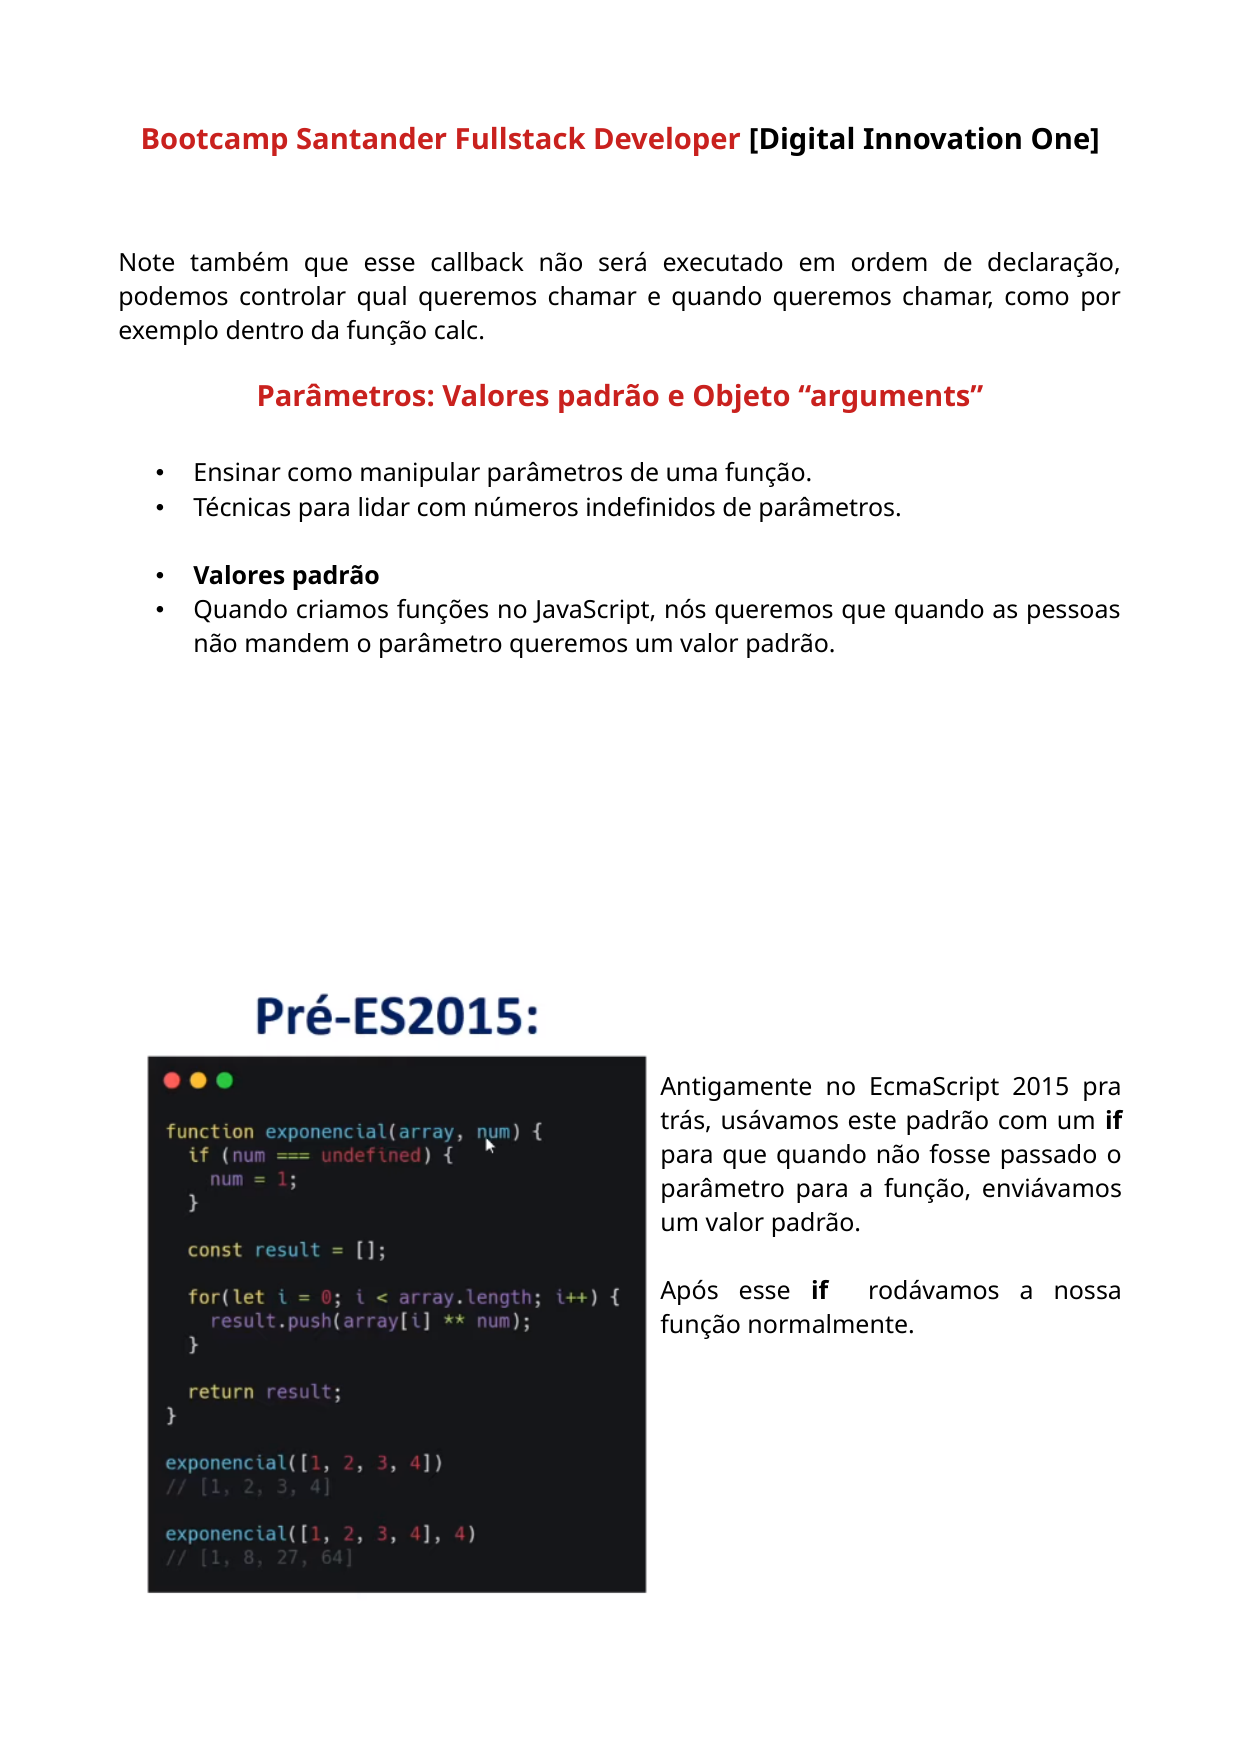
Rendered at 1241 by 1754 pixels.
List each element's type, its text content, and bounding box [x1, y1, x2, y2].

list Quando criamos funções no JavaScript, nós queremos que quando as pessoas não mandem o parâmetro queremos um valor padrão. [156, 591, 1122, 659]
text Note também que esse callback não será executado em ordem de declaração, podemos controlar qual queremos chamar e quando queremos chamar, como por exemplo dentro da função calc. [118, 245, 1122, 347]
text [118, 1273, 135, 1341]
list Técnicas para lidar com números indefinidos de parâmetros. [156, 489, 1122, 523]
text Antigamente no EcmaScript 2015 pra trás, usávamos este padrão com um if para que quando não fosse passado o parâmetro para a função, enviávamos um valor padrão. [661, 1068, 1122, 1238]
list Valores padrão [156, 557, 1122, 591]
text Parâmetros: Valores padrão e Objeto “arguments” [118, 376, 1122, 415]
list Ensinar como manipular parâmetros de uma função. [156, 455, 1122, 489]
text Após esse if rodávamos a nossa função normalmente. [661, 1273, 1122, 1341]
picture [135, 986, 661, 1607]
